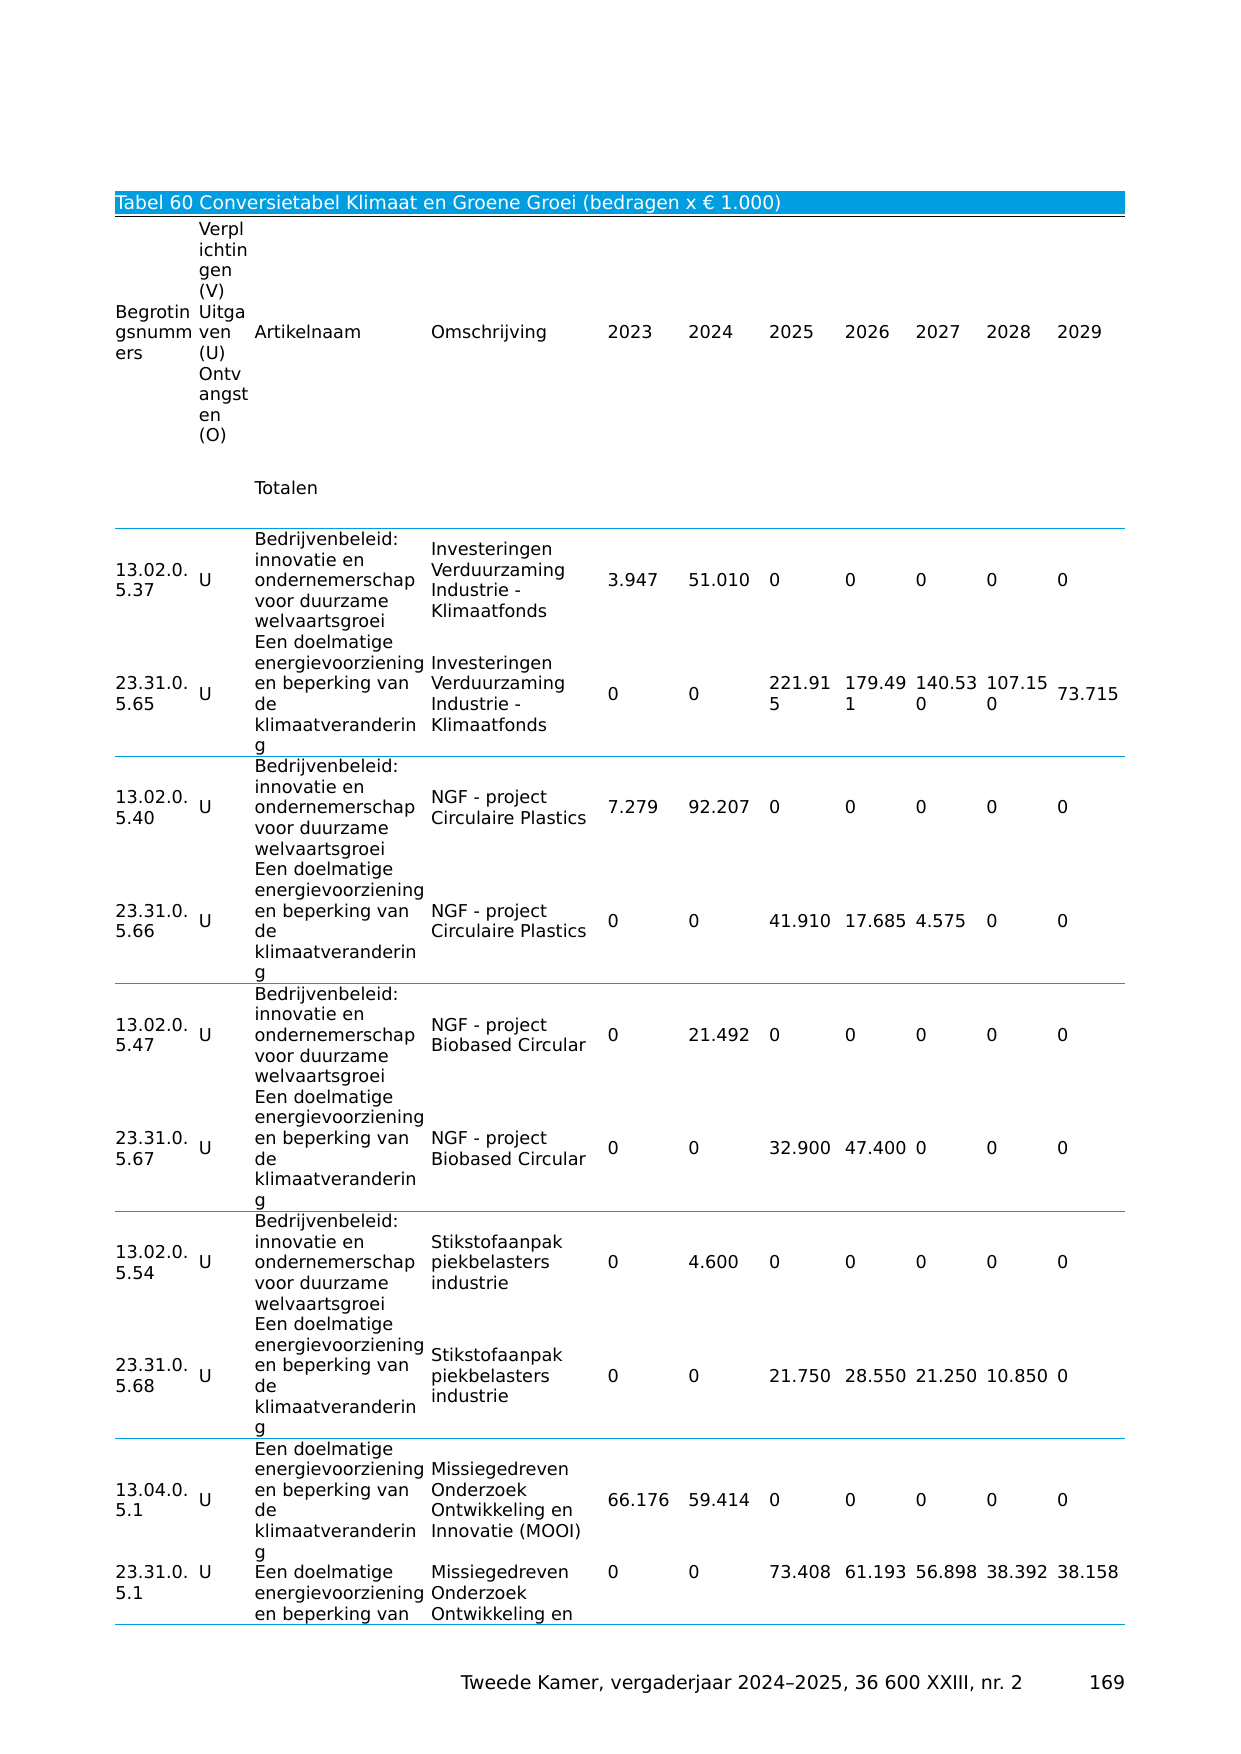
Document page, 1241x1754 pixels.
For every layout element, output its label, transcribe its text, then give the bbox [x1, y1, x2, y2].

table_cell 0 [1054, 859, 1125, 983]
table_cell NGF - project Circulaire Plastics [428, 859, 604, 983]
table_cell U [196, 757, 251, 859]
table_cell 179.491 [842, 632, 912, 756]
table_cell 0 [605, 984, 685, 1087]
table_cell 0 [913, 1212, 983, 1314]
table_cell Artikelnaam [251, 217, 428, 449]
table_cell Bedrijvenbeleid: innovatie en ondernemerschap voor duurzame welvaartsgroei [251, 1212, 428, 1314]
table_cell Investeringen Verduurzaming Industrie - Klimaatfonds [428, 632, 604, 756]
table_cell 66.176 [605, 1439, 685, 1562]
table_cell U [196, 1439, 251, 1562]
table_cell [685, 502, 766, 528]
table_cell [1054, 449, 1125, 475]
table_cell 13.04.0.5.1 [115, 1439, 196, 1562]
table_cell [251, 449, 428, 475]
table_cell U [196, 1212, 251, 1314]
table_cell U [196, 1314, 251, 1438]
table_cell U [196, 529, 251, 632]
table_cell 0 [842, 1439, 912, 1562]
table_cell 28.550 [842, 1314, 912, 1438]
table_cell 0 [685, 1087, 766, 1211]
table_cell 2026 [842, 217, 912, 449]
table_cell Totalen [251, 475, 428, 502]
table_cell 3.947 [605, 529, 685, 632]
table_cell 23.31.0.5.65 [115, 632, 196, 756]
table_cell Een doelmatige energievoorziening en beperking van [251, 1562, 428, 1624]
table_cell 7.279 [605, 757, 685, 859]
table_cell 0 [1054, 757, 1125, 859]
table_cell 0 [1054, 984, 1125, 1087]
table_cell 0 [766, 757, 842, 859]
table_cell 0 [983, 859, 1054, 983]
table_cell [913, 449, 983, 475]
table_cell Omschrijving [428, 217, 604, 449]
table_cell [196, 502, 251, 528]
table_cell 0 [1054, 529, 1125, 632]
table_cell Een doelmatige energievoorziening en beperking van de klimaatverandering [251, 632, 428, 756]
table_cell 0 [913, 757, 983, 859]
table_cell 221.915 [766, 632, 842, 756]
table_cell 2028 [983, 217, 1054, 449]
table_cell 107.150 [983, 632, 1054, 756]
table_cell Bedrijvenbeleid: innovatie en ondernemerschap voor duurzame welvaartsgroei [251, 529, 428, 632]
table_cell 2027 [913, 217, 983, 449]
table_cell 0 [766, 1439, 842, 1562]
table_cell U [196, 632, 251, 756]
table_cell [428, 502, 604, 528]
table_cell [196, 449, 251, 475]
table_cell [766, 449, 842, 475]
table_cell [842, 502, 912, 528]
table_cell 59.414 [685, 1439, 766, 1562]
table_cell 4.600 [685, 1212, 766, 1314]
table_cell Verplichtingen (V) Uitgaven (U) Ontvangsten (O) [196, 217, 251, 449]
table_cell 41.910 [766, 859, 842, 983]
table_cell 38.158 [1054, 1562, 1125, 1624]
table_cell 0 [1054, 1212, 1125, 1314]
table_cell Een doelmatige energievoorziening en beperking van de klimaatverandering [251, 1439, 428, 1562]
table_cell [115, 502, 196, 528]
table_cell 23.31.0.5.66 [115, 859, 196, 983]
table_cell 0 [842, 1212, 912, 1314]
table_cell 0 [766, 984, 842, 1087]
table_cell 38.392 [983, 1562, 1054, 1624]
table_cell [605, 475, 685, 502]
table_cell Bedrijvenbeleid: innovatie en ondernemerschap voor duurzame welvaartsgroei [251, 984, 428, 1087]
table_cell U [196, 1087, 251, 1211]
table_cell 2025 [766, 217, 842, 449]
table_cell 0 [1054, 1314, 1125, 1438]
table_cell 0 [842, 529, 912, 632]
table_cell [1054, 475, 1125, 502]
table_cell [428, 449, 604, 475]
table_cell [605, 449, 685, 475]
table_cell 0 [605, 1212, 685, 1314]
table_cell 23.31.0.5.68 [115, 1314, 196, 1438]
table_cell 0 [842, 757, 912, 859]
table_cell 0 [842, 984, 912, 1087]
table_cell [115, 449, 196, 475]
table_cell 4.575 [913, 859, 983, 983]
table_cell 0 [983, 984, 1054, 1087]
table_cell 0 [983, 1212, 1054, 1314]
table_cell Begrotingsnummers [115, 217, 196, 449]
table_cell 0 [913, 529, 983, 632]
table_cell 2024 [685, 217, 766, 449]
table_cell 73.715 [1054, 632, 1125, 756]
table_cell 13.02.0.5.40 [115, 757, 196, 859]
table_cell 13.02.0.5.47 [115, 984, 196, 1087]
table_cell 21.750 [766, 1314, 842, 1438]
table_cell U [196, 859, 251, 983]
table_cell [913, 475, 983, 502]
table_cell Stikstofaanpak piekbelasters industrie [428, 1212, 604, 1314]
table_cell 0 [685, 859, 766, 983]
table_cell 73.408 [766, 1562, 842, 1624]
table_cell 0 [983, 529, 1054, 632]
table_cell [766, 502, 842, 528]
table_cell NGF - project Biobased Circular [428, 984, 604, 1087]
table_cell Missiegedreven Onderzoek Ontwikkeling en [428, 1562, 604, 1624]
table_cell [983, 475, 1054, 502]
table_cell 0 [605, 1087, 685, 1211]
table_cell [983, 502, 1054, 528]
table_cell 0 [685, 1314, 766, 1438]
table_cell 13.02.0.5.54 [115, 1212, 196, 1314]
table_cell 23.31.0.5.67 [115, 1087, 196, 1211]
table_cell 0 [766, 529, 842, 632]
table_cell [251, 502, 428, 528]
table_cell 2029 [1054, 217, 1125, 449]
table_cell 140.530 [913, 632, 983, 756]
table_cell 56.898 [913, 1562, 983, 1624]
table_cell 0 [766, 1212, 842, 1314]
table_cell Missiegedreven Onderzoek Ontwikkeling en Innovatie (MOOI) [428, 1439, 604, 1562]
table_cell [196, 475, 251, 502]
table_cell 0 [983, 1439, 1054, 1562]
table_cell 61.193 [842, 1562, 912, 1624]
table_cell 92.207 [685, 757, 766, 859]
table_cell Stikstofaanpak piekbelasters industrie [428, 1314, 604, 1438]
table_cell 0 [983, 757, 1054, 859]
table_cell 0 [685, 1562, 766, 1624]
table_cell 47.400 [842, 1087, 912, 1211]
table_cell [766, 475, 842, 502]
table_cell 0 [605, 859, 685, 983]
table_cell 10.850 [983, 1314, 1054, 1438]
table_cell 21.250 [913, 1314, 983, 1438]
table_cell 0 [1054, 1439, 1125, 1562]
table_cell 32.900 [766, 1087, 842, 1211]
table_cell [1054, 502, 1125, 528]
table_cell Bedrijvenbeleid: innovatie en ondernemerschap voor duurzame welvaartsgroei [251, 757, 428, 859]
table_cell [983, 449, 1054, 475]
table_cell [605, 502, 685, 528]
table_cell 0 [983, 1087, 1054, 1211]
table_cell [428, 475, 604, 502]
table_cell 0 [1054, 1087, 1125, 1211]
table_cell 51.010 [685, 529, 766, 632]
table_cell 0 [685, 632, 766, 756]
table_cell 0 [605, 1562, 685, 1624]
table_cell NGF - project Biobased Circular [428, 1087, 604, 1211]
table_cell 0 [913, 1439, 983, 1562]
table_cell [842, 475, 912, 502]
table_cell 23.31.0.5.1 [115, 1562, 196, 1624]
table_cell Een doelmatige energievoorziening en beperking van de klimaatverandering [251, 859, 428, 983]
table_cell U [196, 984, 251, 1087]
table_cell U [196, 1562, 251, 1624]
table_cell Investeringen Verduurzaming Industrie - Klimaatfonds [428, 529, 604, 632]
table_cell Een doelmatige energievoorziening en beperking van de klimaatverandering [251, 1087, 428, 1211]
table_cell NGF - project Circulaire Plastics [428, 757, 604, 859]
table_cell 0 [605, 1314, 685, 1438]
table_cell [913, 502, 983, 528]
table_cell 13.02.0.5.37 [115, 529, 196, 632]
table_cell [115, 475, 196, 502]
table_cell 2023 [605, 217, 685, 449]
table_cell 0 [605, 632, 685, 756]
table_cell Een doelmatige energievoorziening en beperking van de klimaatverandering [251, 1314, 428, 1438]
table_cell [685, 475, 766, 502]
table_cell [685, 449, 766, 475]
table_cell 17.685 [842, 859, 912, 983]
table_cell 21.492 [685, 984, 766, 1087]
table_cell [842, 449, 912, 475]
table_cell 0 [913, 1087, 983, 1211]
table_cell 0 [913, 984, 983, 1087]
